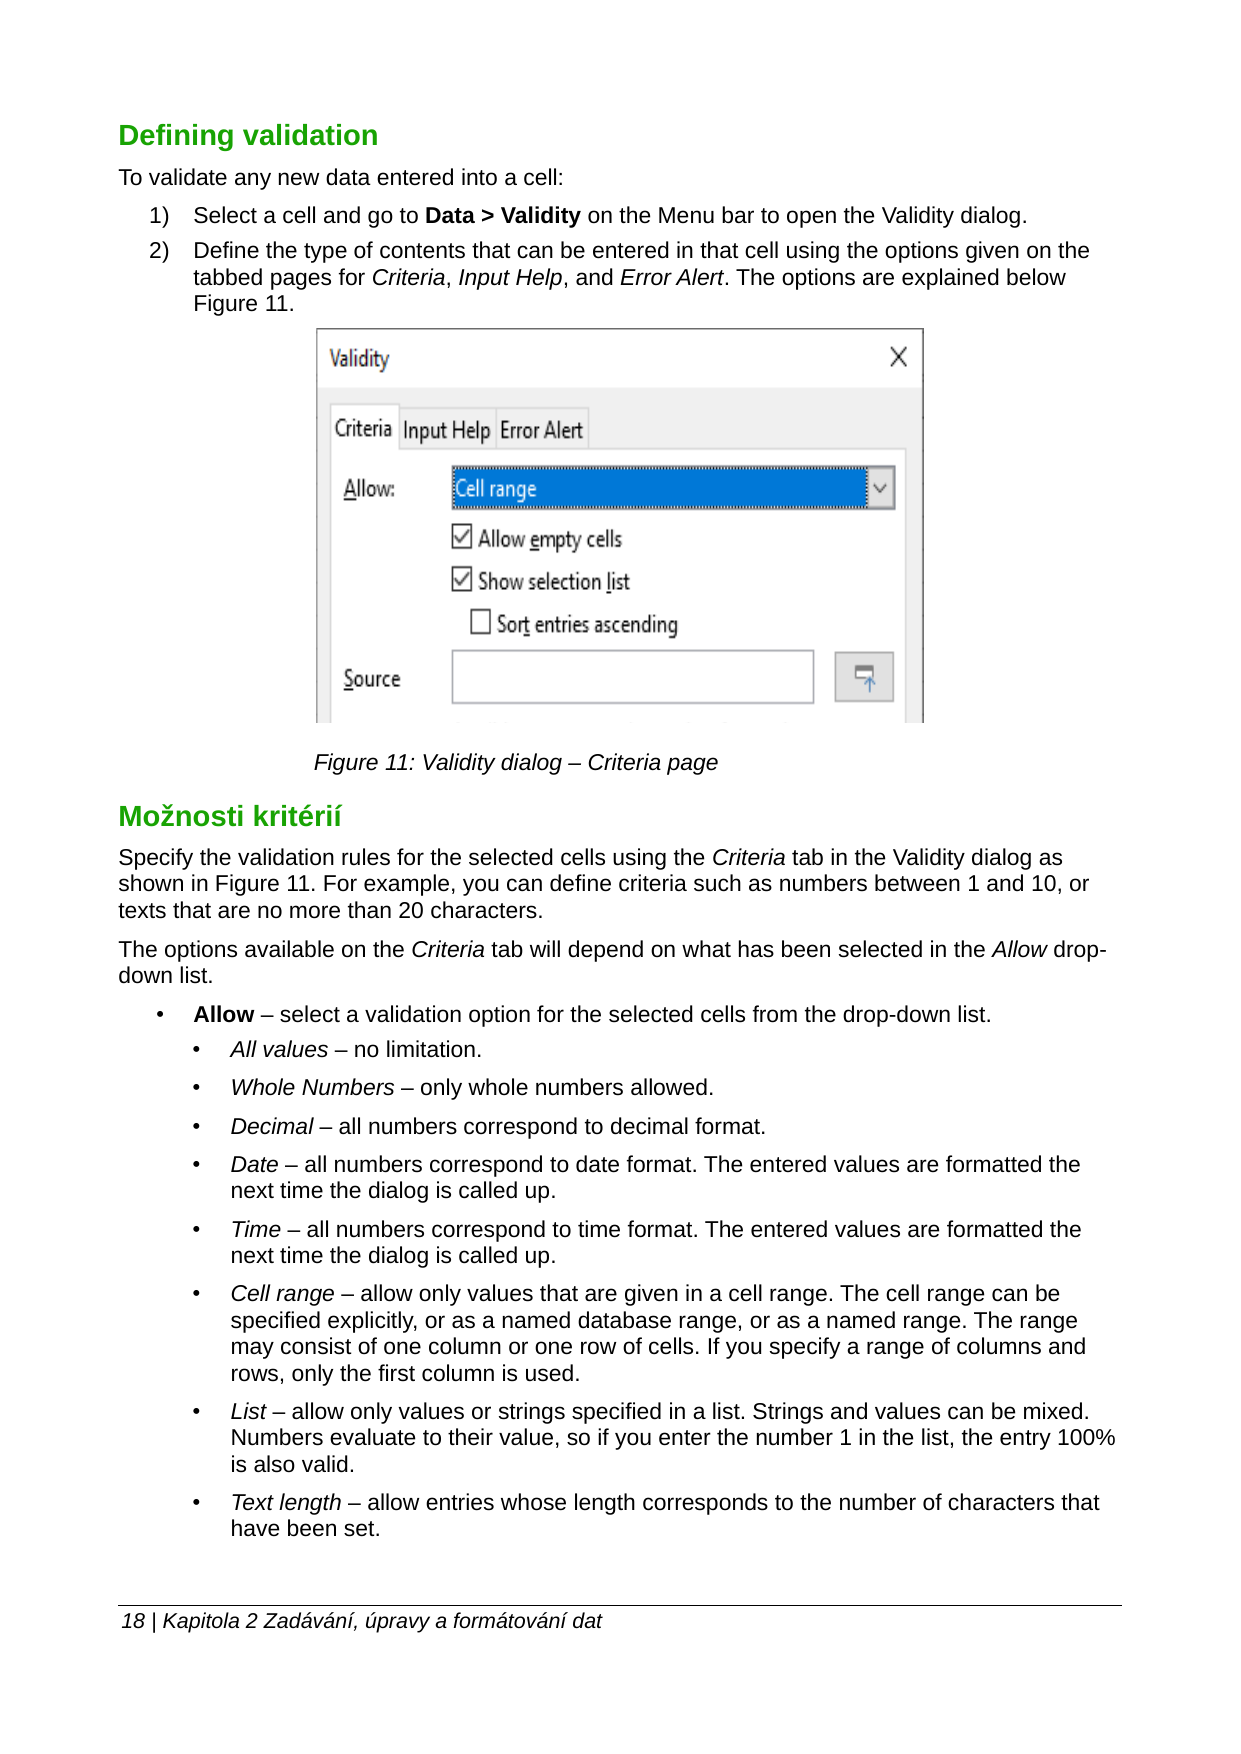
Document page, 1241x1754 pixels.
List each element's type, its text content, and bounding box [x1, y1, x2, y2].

list Select a cell and go to Data > Validity on the Menu bar to open the Validity dialog. [169, 202, 1122, 229]
subtitle Defining validation [118, 118, 1122, 152]
picture [316, 328, 924, 723]
list Whole Numbers – only whole numbers allowed. [192, 1074, 1122, 1101]
list All values – no limitation. [192, 1036, 1122, 1062]
list Cell range – allow only values that are given in a cell range. The cell range can be specified explicitly, or as a named database range, or as a named range. The range may consist of one column or one row of cells. If you specify a range of columns and rows, only the first column is used. [192, 1280, 1122, 1386]
text Specify the validation rules for the selected cells using the Criteria tab in the Validity dialog as shown in Figure 11. For example, you can define criteria such as numbers between 1 and 10, or texts that are no more than 20 characters. [118, 844, 1122, 923]
list Date – all numbers correspond to date format. The entered values are formatted the next time the dialog is called up. [192, 1151, 1122, 1204]
list Text length – allow entries whose length corresponds to the number of characters that have been set. [192, 1489, 1122, 1542]
text To validate any new data entered into a cell: [118, 163, 1122, 190]
list Decimal – all numbers correspond to decimal format. [192, 1113, 1122, 1139]
list Allow – select a validation option for the selected cells from the drop-down list. [156, 1001, 1122, 1027]
list Time – all numbers correspond to time format. The entered values are formatted the next time the dialog is called up. [192, 1216, 1122, 1268]
list List – allow only values or strings specified in a list. Strings and values can be mixed. Numbers evaluate to their value, so if you enter the number 1 in the list, the entry 100% is also valid. [192, 1398, 1122, 1477]
list Define the type of contents that can be entered in that cell using the options given on the tabbed pages for Criteria, Input Help, and Error Alert. The options are explained below Figure 11. [169, 237, 1122, 317]
text Figure 11: Validity dialog – Criteria page [313, 723, 927, 775]
subtitle Možnosti kritérií [118, 799, 1122, 832]
text The options available on the Criteria tab will depend on what has been selected in the Allow drop-down list. [118, 936, 1122, 988]
